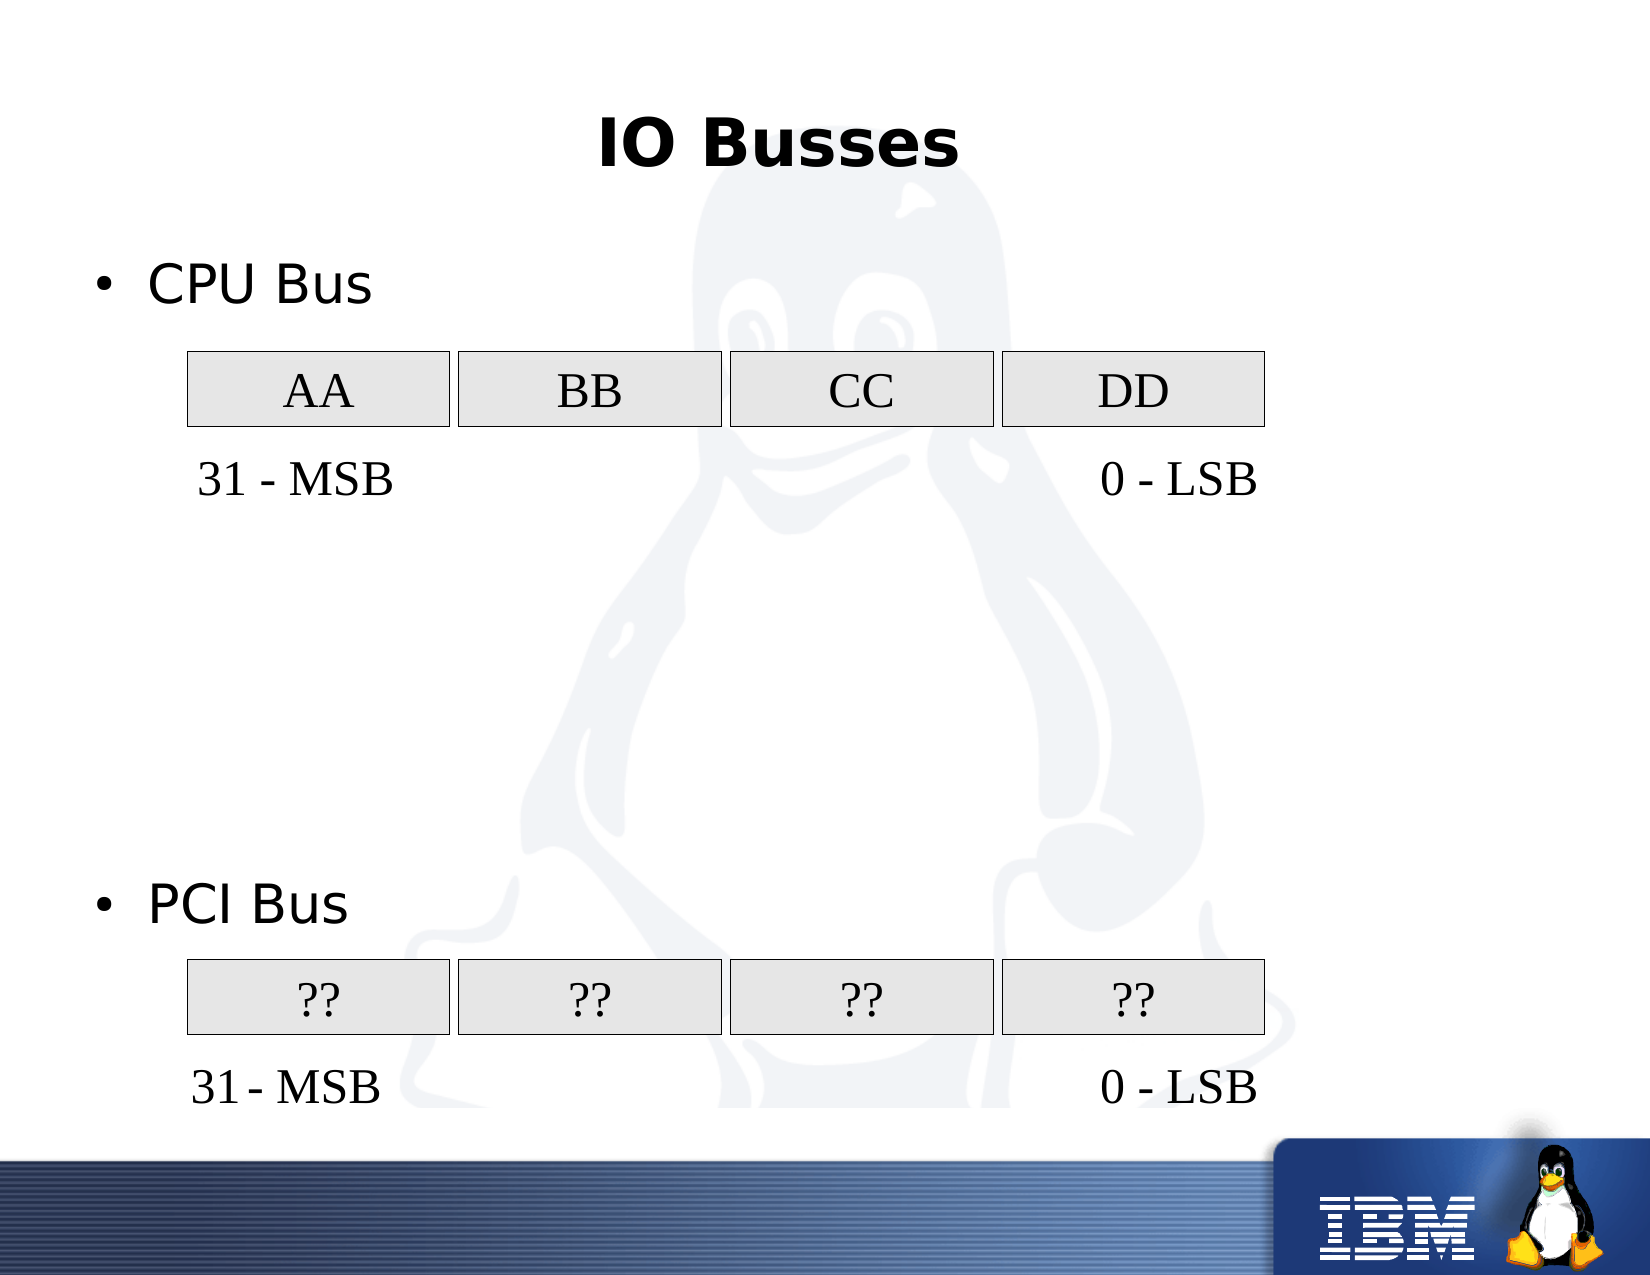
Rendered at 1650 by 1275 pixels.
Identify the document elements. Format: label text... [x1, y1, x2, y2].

title IO Busses [76, 76, 1457, 211]
text_box CC [730, 351, 994, 427]
text_box AA [187, 351, 450, 427]
text_box 31 - MSB [190, 1054, 450, 1110]
text_box 0 - LSB [1100, 1054, 1259, 1110]
text_box BB [458, 351, 722, 427]
text_box 0 - LSB [1100, 446, 1259, 502]
text_box ?? [1002, 959, 1265, 1035]
list CPU Bus PCI Bus [76, 253, 1457, 1147]
text_box 31 - MSB [190, 446, 450, 502]
text_box DD [1002, 351, 1265, 427]
text_box ?? [187, 959, 450, 1035]
text_box ?? [458, 959, 722, 1035]
text_box ?? [730, 959, 994, 1035]
